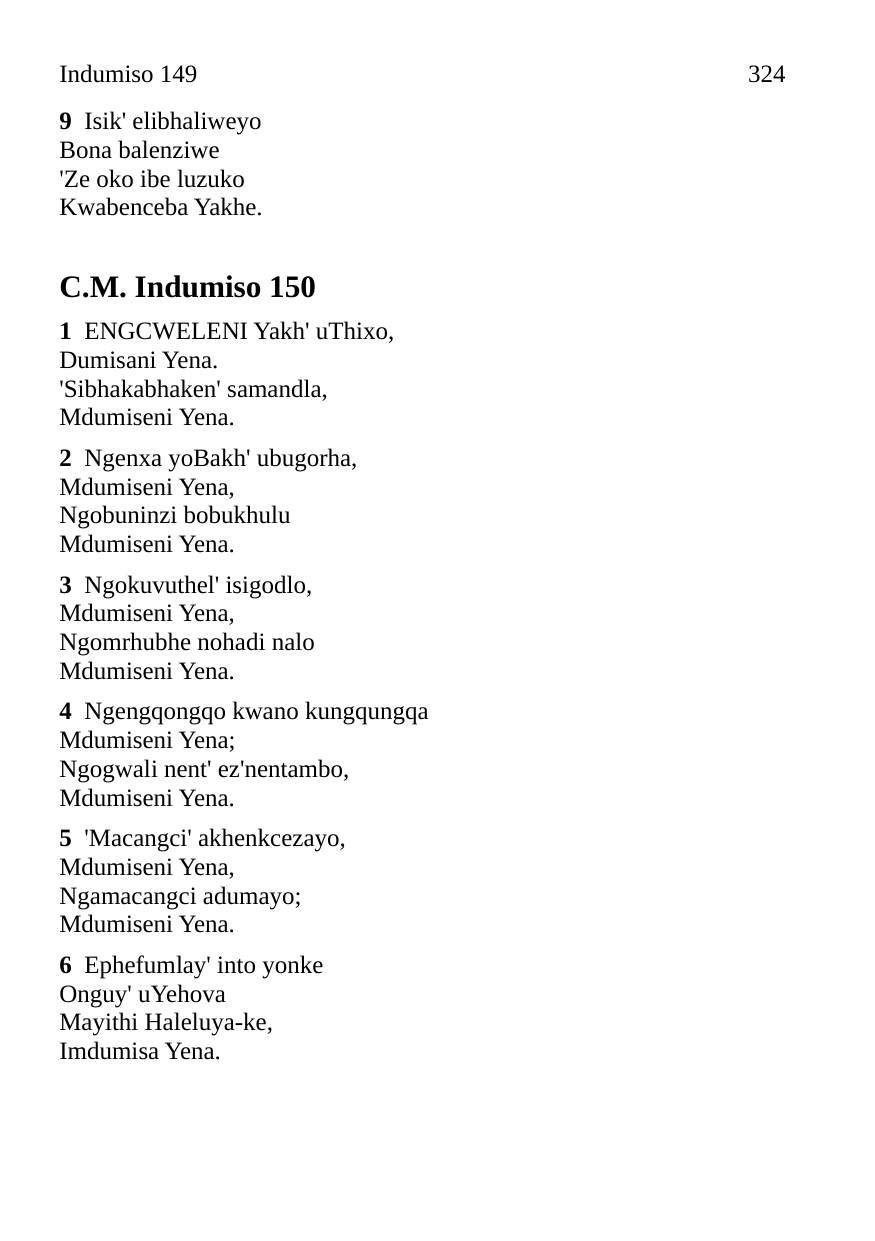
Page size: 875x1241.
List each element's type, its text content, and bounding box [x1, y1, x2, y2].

text 'Ze oko ibe luzuko [59, 164, 786, 192]
text 4 Ngengqongqo kwano kungqungqa [59, 696, 786, 725]
text Mdumiseni Yena. [59, 656, 786, 685]
text Mdumiseni Yena. [59, 909, 786, 938]
text Ngomrhubhe nohadi nalo [59, 627, 786, 656]
text Mdumiseni Yena. [59, 402, 786, 431]
text Onguy' uYehova [59, 979, 786, 1007]
text Ngogwali nent' ez'nentambo, [59, 754, 786, 783]
text 3 Ngokuvuthel' isigodlo, [59, 570, 786, 598]
text 9 Isik' elibhaliweyo [59, 106, 786, 135]
text Mdumiseni Yena, [59, 598, 786, 627]
text Imdumisa Yena. [59, 1036, 786, 1065]
text Ngamacangci adumayo; [59, 881, 786, 909]
text 2 Ngenxa yoBakh' ubugorha, [59, 443, 786, 472]
text Mdumiseni Yena. [59, 783, 786, 811]
text 1 ENGCWELENI Yakh' uThixo, [59, 316, 786, 345]
text Dumisani Yena. [59, 345, 786, 374]
text 6 Ephefumlay' into yonke [59, 950, 786, 979]
text Mdumiseni Yena. [59, 529, 786, 558]
text 'Sibhakabhaken' samandla, [59, 374, 786, 402]
text Mdumiseni Yena, [59, 472, 786, 500]
text Mayithi Haleluya-ke, [59, 1007, 786, 1036]
text Mdumiseni Yena; [59, 725, 786, 754]
text 5 'Macangci' akhenkcezayo, [59, 823, 786, 852]
text Kwabenceba Yakhe. [59, 192, 786, 221]
text Ngobuninzi bobukhulu [59, 500, 786, 529]
text Mdumiseni Yena, [59, 852, 786, 881]
text Bona balenziwe [59, 135, 786, 164]
text C.M. Indumiso 150 [59, 268, 786, 304]
